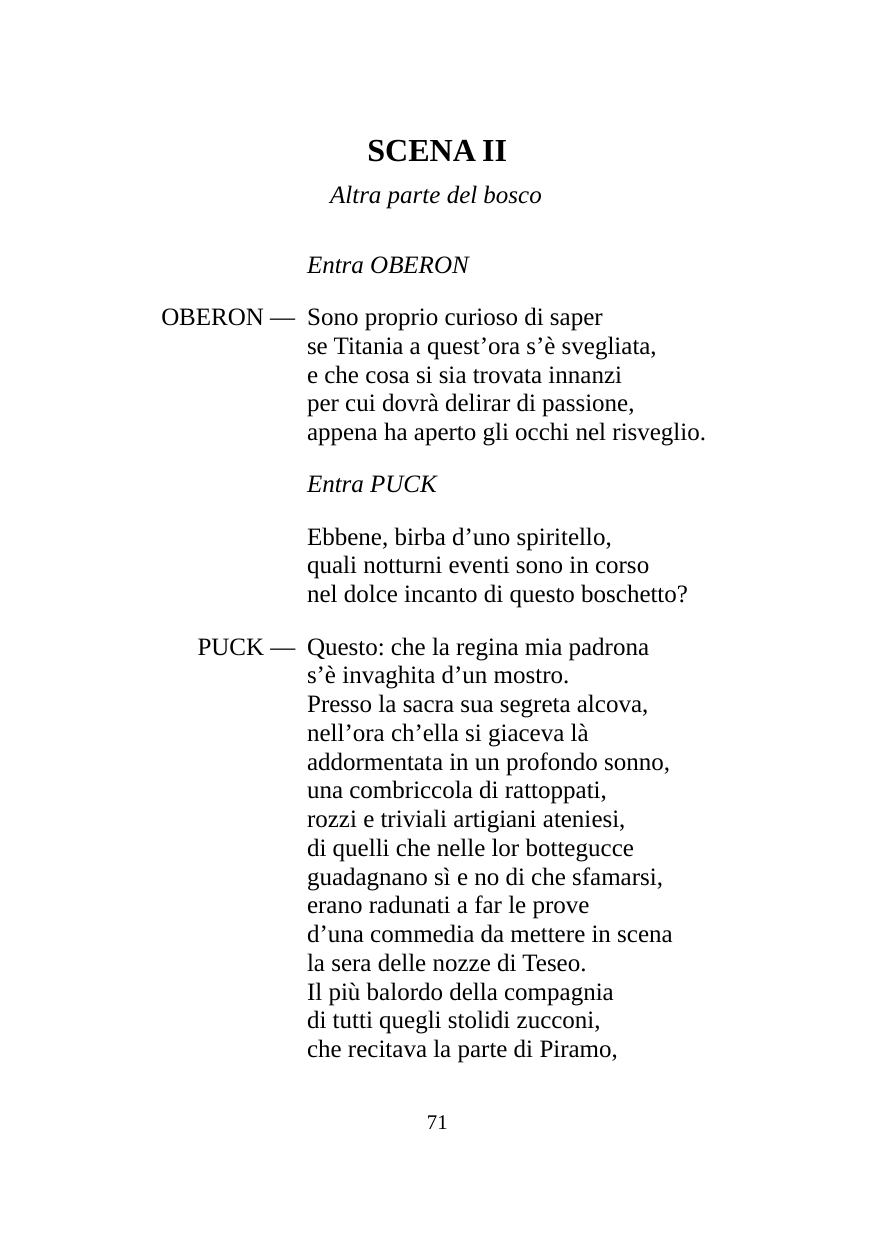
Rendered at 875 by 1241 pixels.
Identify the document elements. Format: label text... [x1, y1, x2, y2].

table_header Entra OBERON [301, 238, 768, 290]
table_cell PUCK — [106, 620, 301, 1074]
table_cell Questo: che la regina mia padrona s’è invaghita d’un mostro. Presso la sacra sua segreta alcova, nell’ora ch’ella si giaceva là addormentata in un profondo sonno, una combriccola di rattoppati, rozzi e triviali artigiani ateniesi, di quelli che nelle lor bottegucce guadagnano sì e no di che sfamarsi, erano radunati a far le prove d’una commedia da mettere in scena la sera delle nozze di Teseo. Il più balordo della compagnia di tutti quegli stolidi zucconi, che recitava la parte di Piramo, [301, 620, 768, 1074]
table_cell Entra PUCK [301, 458, 768, 510]
subtitle SCENA II [106, 131, 768, 168]
text Altra parte del bosco [106, 181, 768, 209]
table_header [106, 238, 301, 290]
table_cell OBERON — [106, 290, 301, 620]
table_cell Ebbene, birba d’uno spiritello, quali notturni eventi sono in corso nel dolce incanto di questo boschetto? [301, 510, 768, 620]
table_cell Sono proprio curioso di saper se Titania a quest’ora s’è svegliata, e che cosa si sia trovata innanzi per cui dovrà delirar di passione, appena ha aperto gli occhi nel risveglio. [301, 290, 768, 458]
